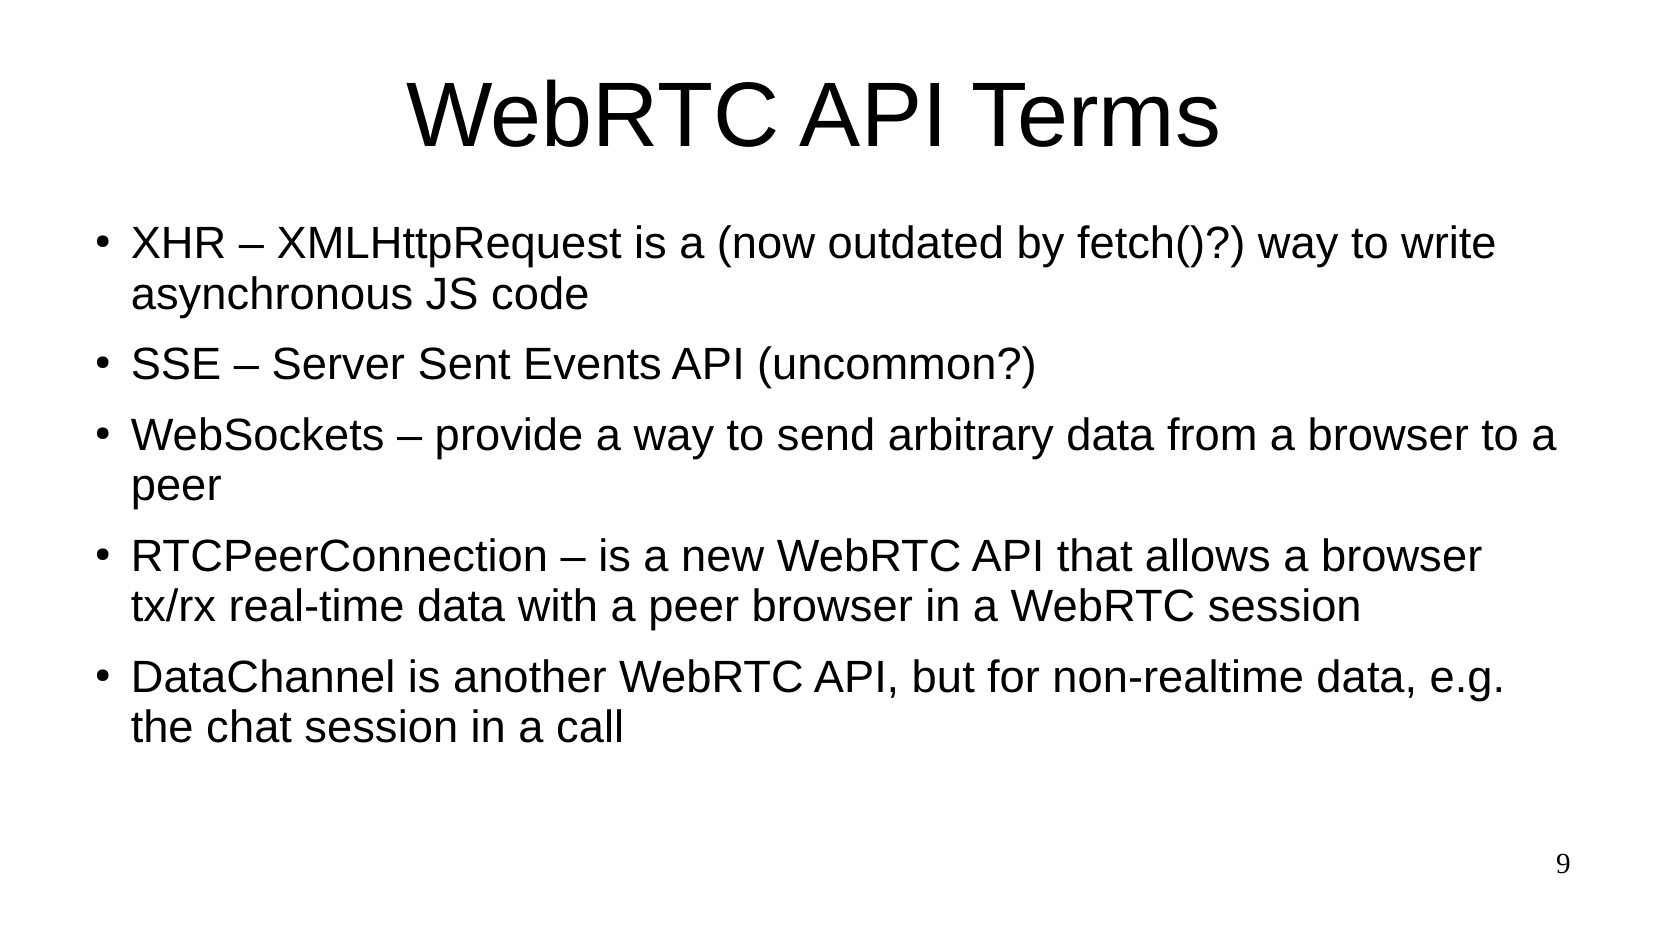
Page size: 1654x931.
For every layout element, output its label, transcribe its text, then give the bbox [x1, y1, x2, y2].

list XHR – XMLHttpRequest is a (now outdated by fetch()?) way to write asynchronous JS code SSE – Server Sent Events API (uncommon?) WebSockets – provide a way to send arbitrary data from a browser to a peer RTCPeerConnection – is a new WebRTC API that allows a browser tx/rx real-time data with a peer browser in a WebRTC session DataChannel is another WebRTC API, but for non-realtime data, e.g. the chat session in a call [82, 217, 1571, 758]
title WebRTC API Terms [82, 37, 1571, 193]
